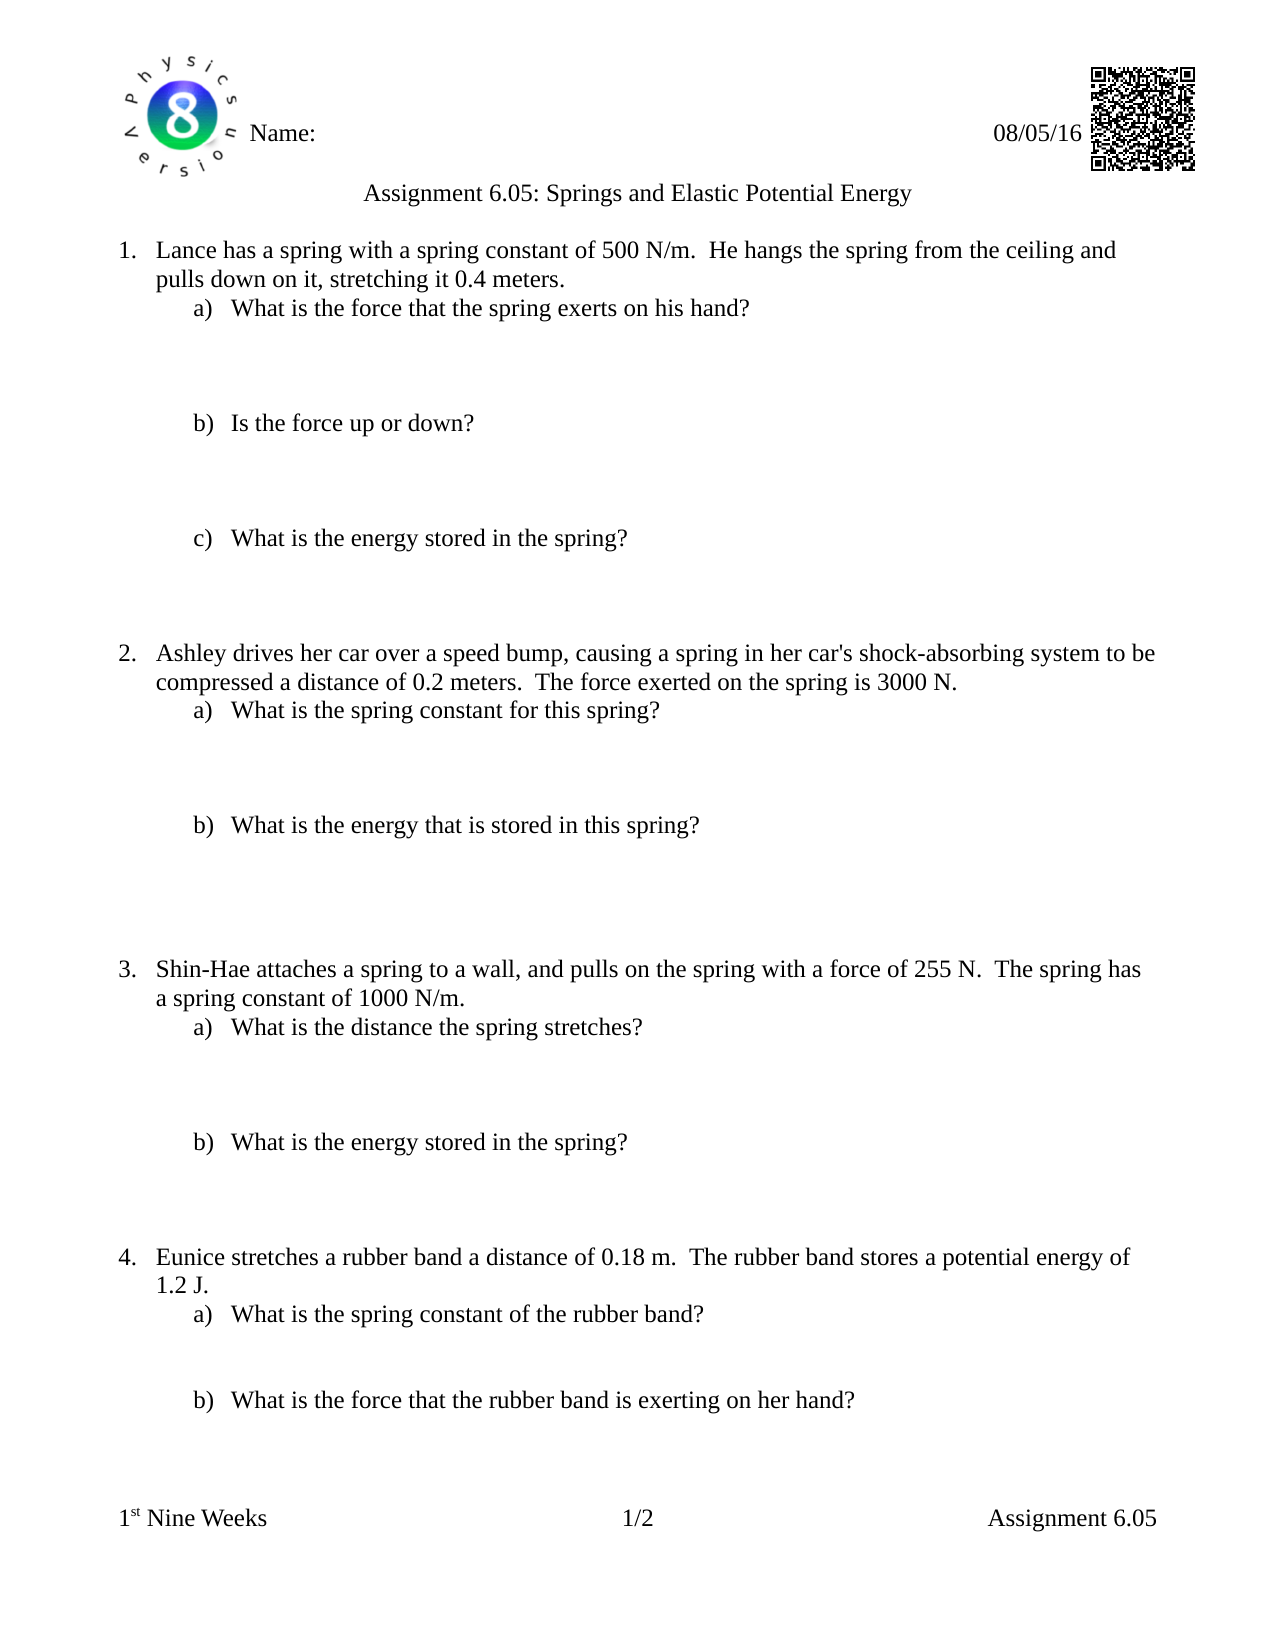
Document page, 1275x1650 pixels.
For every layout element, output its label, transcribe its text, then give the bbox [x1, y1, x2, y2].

list Ashley drives her car over a speed bump, causing a spring in her car's shock-absorbing system to be compressed a distance of 0.2 meters. The force exerted on the spring is 3000 N. [118, 638, 1157, 696]
text Assignment 6.05: Springs and Elastic Potential Energy [118, 176, 1157, 207]
list Eunice stretches a rubber band a distance of 0.18 m. The rubber band stores a potential energy of 1.2 J. [118, 1242, 1157, 1299]
list What is the spring constant of the rubber band? [193, 1299, 1157, 1328]
list Is the force up or down? [193, 408, 1157, 437]
list What is the energy stored in the spring? [193, 523, 1157, 552]
list What is the spring constant for this spring? [193, 696, 1157, 724]
list What is the force that the rubber band is exerting on her hand? [193, 1386, 1157, 1414]
list What is the energy stored in the spring? [193, 1127, 1157, 1156]
list Lance has a spring with a spring constant of 500 N/m. He hangs the spring from the ceiling and pulls down on it, stretching it 0.4 meters. [118, 236, 1157, 293]
list What is the energy that is stored in this spring? [193, 811, 1157, 839]
list What is the force that the spring exerts on his hand? [193, 293, 1157, 322]
picture [124, 56, 237, 177]
picture [1082, 58, 1203, 179]
list What is the distance the spring stretches? [193, 1012, 1157, 1041]
list Shin-Hae attaches a spring to a wall, and pulls on the spring with a force of 255 N. The spring has a spring constant of 1000 N/m. [118, 954, 1157, 1012]
